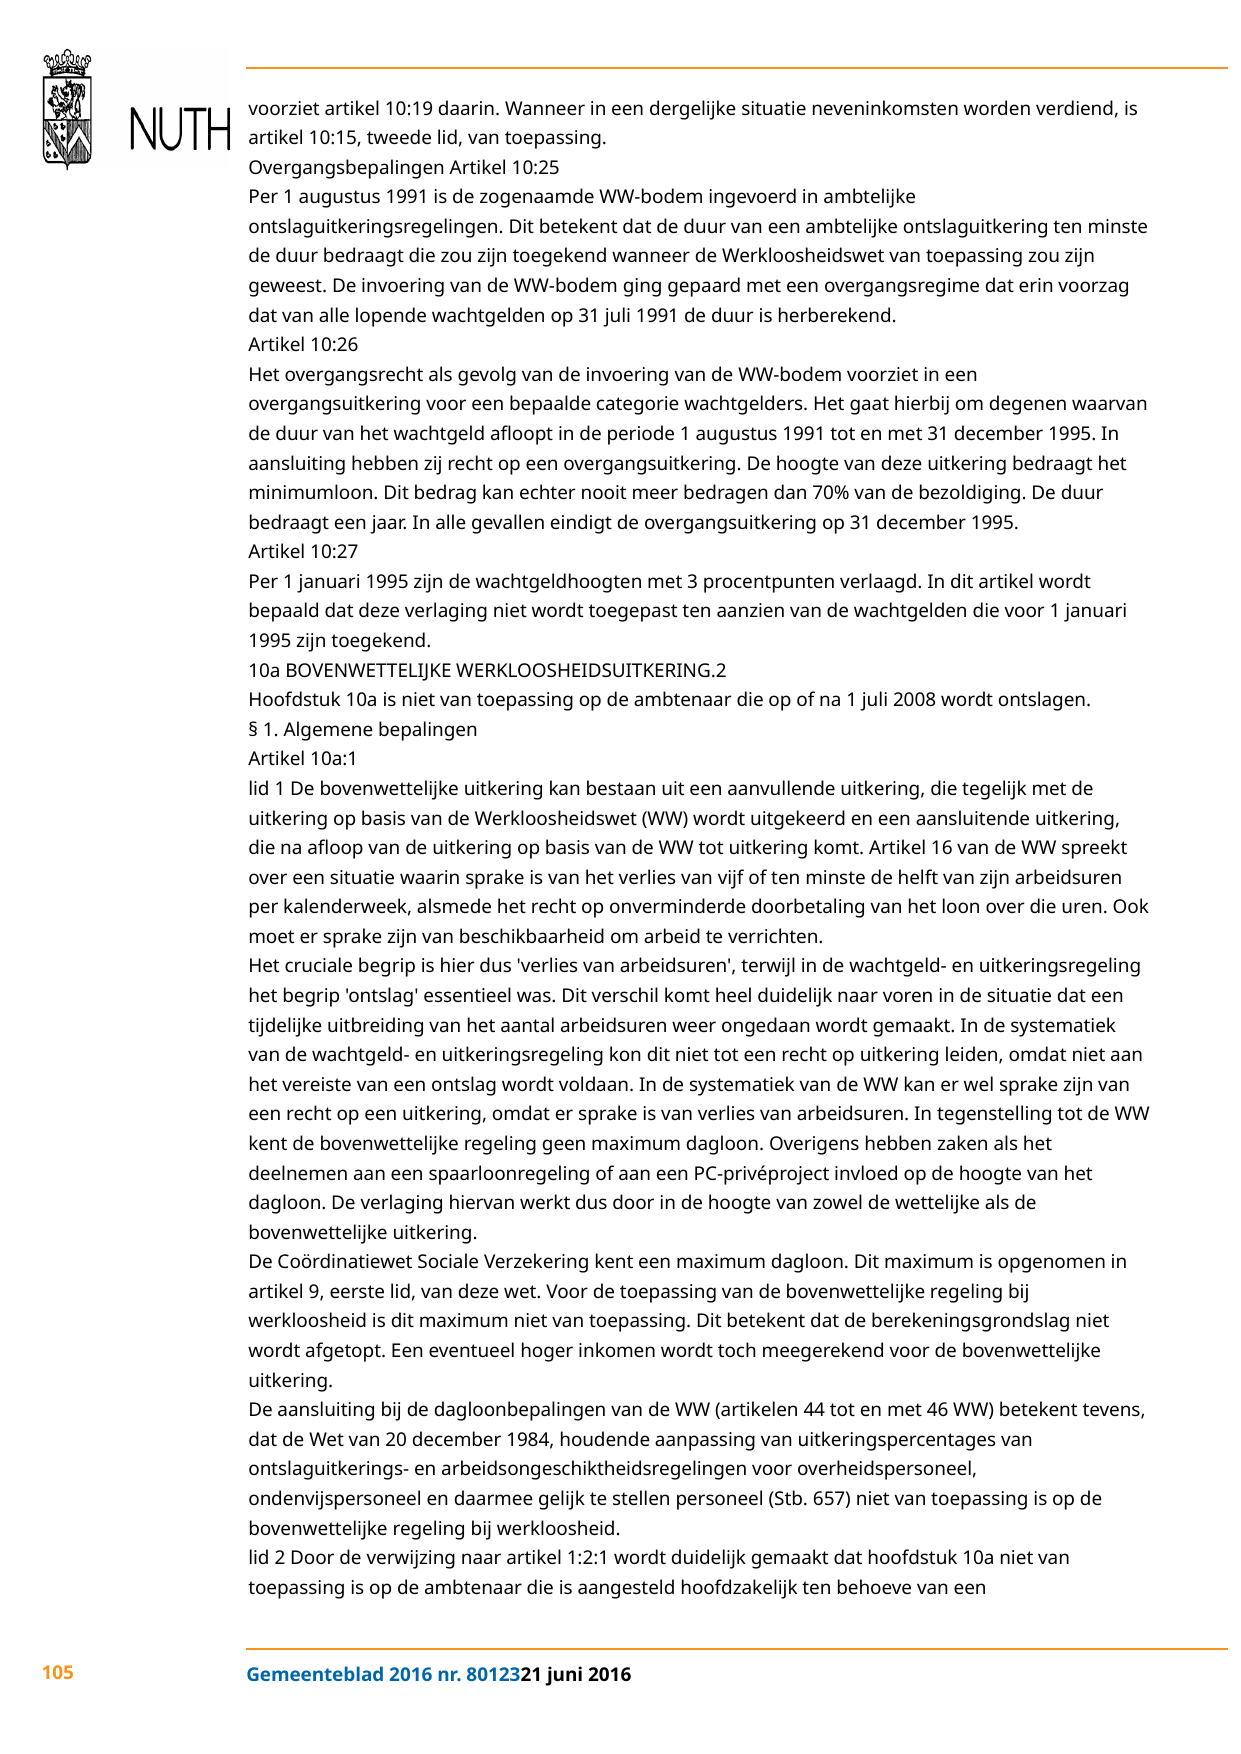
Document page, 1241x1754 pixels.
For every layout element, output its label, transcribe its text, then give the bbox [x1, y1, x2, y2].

text § 1. Algemene bepalingen [248, 716, 1152, 742]
text De Coördinatiewet Sociale Verzekering kent een maximum dagloon. Dit maximum is opgenomen in artikel 9, eerste lid, van deze wet. Voor de toepassing van de bovenwettelijke regeling bij werkloosheid is dit maximum niet van toepassing. Dit betekent dat de berekeningsgrondslag niet wordt afgetopt. Een eventueel hoger inkomen wordt toch meegerekend voor de bovenwettelijke uitkering. [248, 1248, 1152, 1393]
text voorziet artikel 10:19 daarin. Wanneer in een dergelijke situatie neveninkomsten worden verdiend, is artikel 10:15, tweede lid, van toepassing. [248, 95, 1152, 150]
text Hoofdstuk 10a is niet van toepassing op de ambtenaar die op of na 1 juli 2008 wordt ontslagen. [248, 686, 1152, 712]
text Het overgangsrecht als gevolg van de invoering van de WW-bodem voorziet in een overgangsuitkering voor een bepaalde categorie wachtgelders. Het gaat hierbij om degenen waarvan de duur van het wachtgeld afloopt in de periode 1 augustus 1991 tot en met 31 december 1995. In aansluiting hebben zij recht op een overgangsuitkering. De hoogte van deze uitkering bedraagt het minimumloon. Dit bedrag kan echter nooit meer bedragen dan 70% van de bezoldiging. De duur bedraagt een jaar. In alle gevallen eindigt de overgangsuitkering op 31 december 1995. [248, 361, 1152, 535]
text Per 1 januari 1995 zijn de wachtgeldhoogten met 3 procentpunten verlaagd. In dit artikel wordt bepaald dat deze verlaging niet wordt toegepast ten aanzien van de wachtgelden die voor 1 januari 1995 zijn toegekend. [248, 568, 1152, 653]
text lid 1 De bovenwettelijke uitkering kan bestaan uit een aanvullende uitkering, die tegelijk met de uitkering op basis van de Werkloosheidswet (WW) wordt uitgekeerd en een aansluitende uitkering, die na afloop van de uitkering op basis van de WW tot uitkering komt. Artikel 16 van de WW spreekt over een situatie waarin sprake is van het verlies van vijf of ten minste de helft van zijn arbeidsuren per kalenderweek, alsmede het recht op onverminderde doorbetaling van het loon over die uren. Ook moet er sprake zijn van beschikbaarheid om arbeid te verrichten. [248, 775, 1152, 949]
picture [41, 47, 231, 172]
text Artikel 10:27 [248, 538, 1152, 564]
text Artikel 10a:1 [248, 746, 1152, 771]
text lid 2 Door de verwijzing naar artikel 1:2:1 wordt duidelijk gemaakt dat hoofdstuk 10a niet van toepassing is op de ambtenaar die is aangesteld hoofdzakelijk ten behoeve van een [248, 1544, 1152, 1600]
text Artikel 10:26 [248, 331, 1152, 357]
text 10a BOVENWETTELIJKE WERKLOOSHEIDSUITKERING.2 [248, 657, 1152, 683]
text De aansluiting bij de dagloonbepalingen van de WW (artikelen 44 tot en met 46 WW) betekent tevens, dat de Wet van 20 december 1984, houdende aanpassing van uitkeringspercentages van ontslaguitkerings- en arbeidsongeschiktheidsregelingen voor overheidspersoneel, ondenvijspersoneel en daarmee gelijk te stellen personeel (Stb. 657) niet van toepassing is op de bovenwettelijke regeling bij werkloosheid. [248, 1396, 1152, 1541]
text Het cruciale begrip is hier dus 'verlies van arbeidsuren', terwijl in de wachtgeld- en uitkeringsregeling het begrip 'ontslag' essentieel was. Dit verschil komt heel duidelijk naar voren in de situatie dat een tijdelijke uitbreiding van het aantal arbeidsuren weer ongedaan wordt gemaakt. In de systematiek van de wachtgeld- en uitkeringsregeling kon dit niet tot een recht op uitkering leiden, omdat niet aan het vereiste van een ontslag wordt voldaan. In de systematiek van de WW kan er wel sprake zijn van een recht op een uitkering, omdat er sprake is van verlies van arbeidsuren. In tegenstelling tot de WW kent de bovenwettelijke regeling geen maximum dagloon. Overigens hebben zaken als het deelnemen aan een spaarloonregeling of aan een PC-privéproject invloed op de hoogte van het dagloon. De verlaging hiervan werkt dus door in de hoogte van zowel de wettelijke als de bovenwettelijke uitkering. [248, 953, 1152, 1245]
text Overgangsbepalingen Artikel 10:25 [248, 154, 1152, 180]
text Per 1 augustus 1991 is de zogenaamde WW-bodem ingevoerd in ambtelijke ontslaguitkeringsregelingen. Dit betekent dat de duur van een ambtelijke ontslaguitkering ten minste de duur bedraagt die zou zijn toegekend wanneer de Werkloosheidswet van toepassing zou zijn geweest. De invoering van de WW-bodem ging gepaard met een overgangsregime dat erin voorzag dat van alle lopende wachtgelden op 31 juli 1991 de duur is herberekend. [248, 183, 1152, 328]
